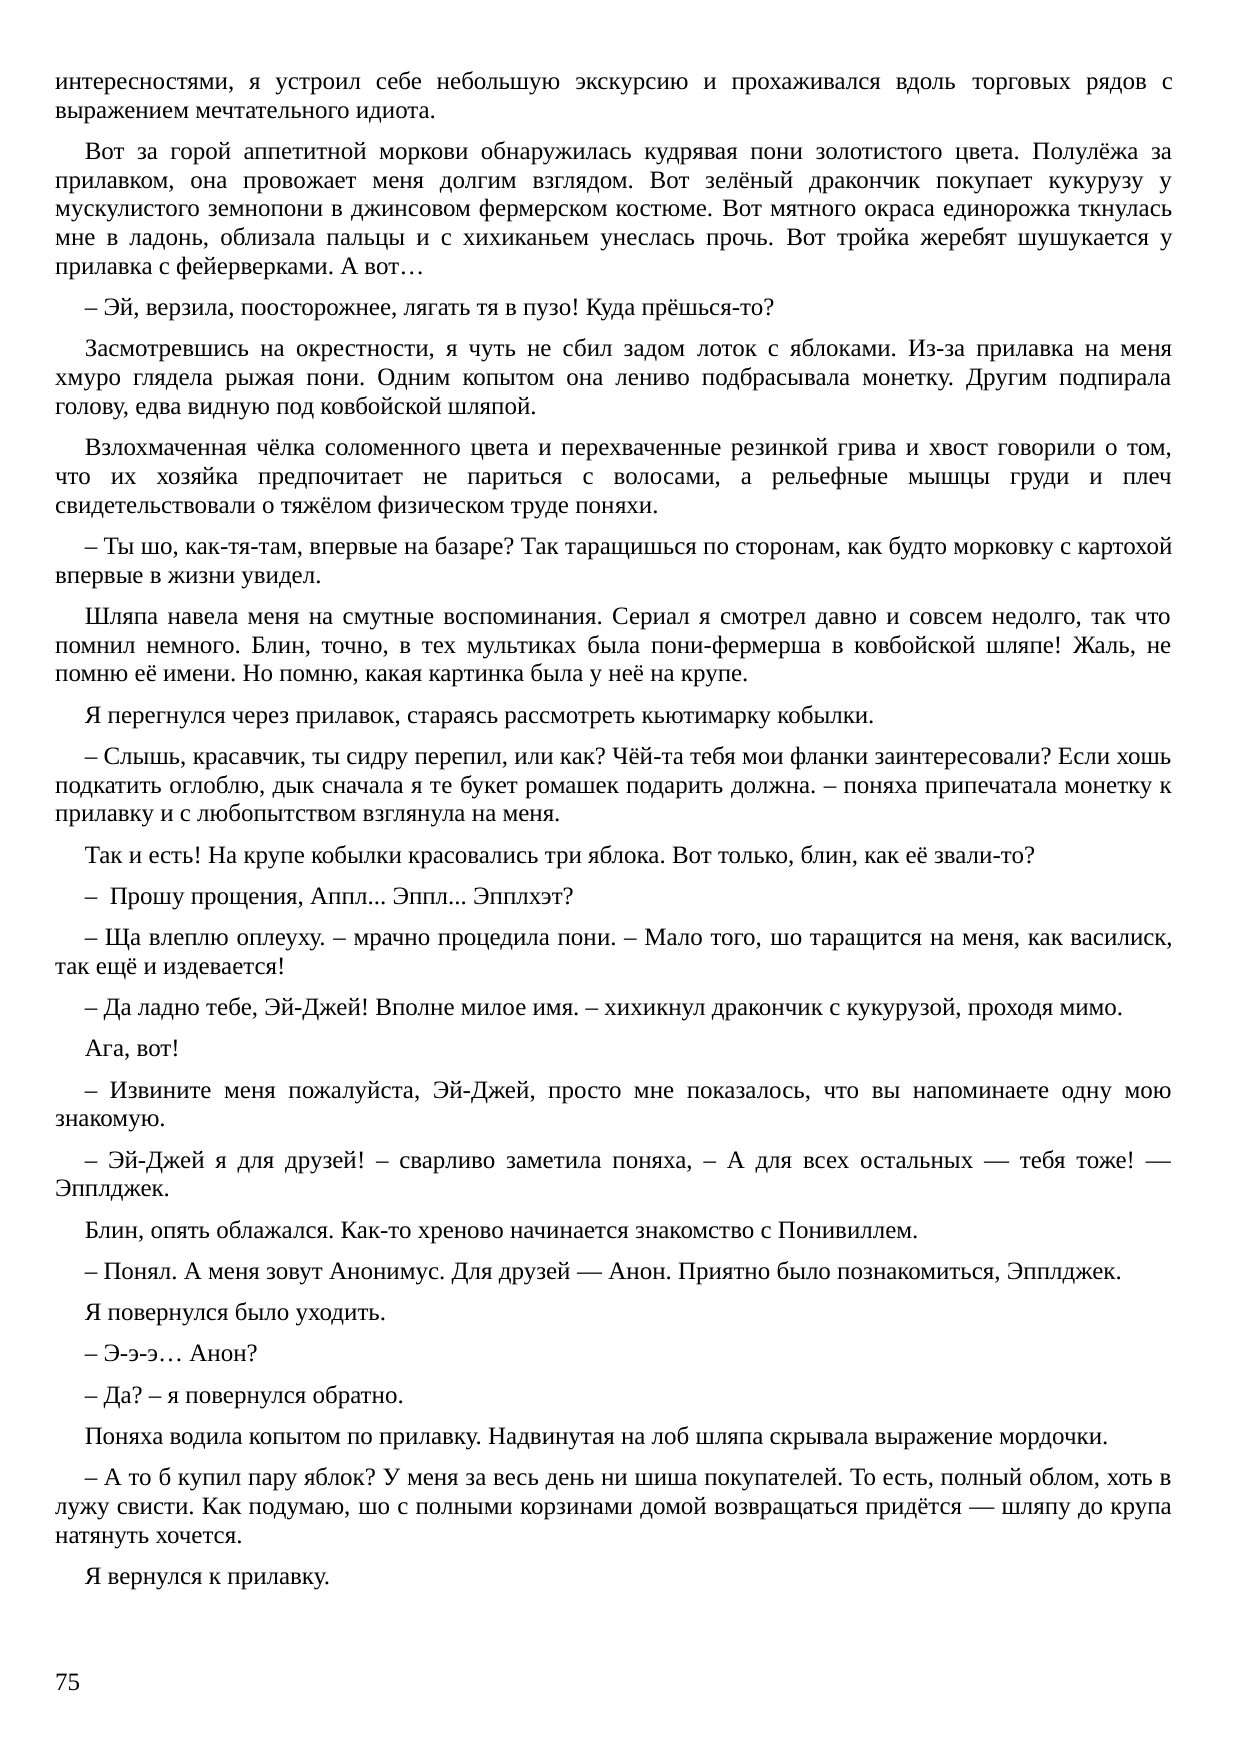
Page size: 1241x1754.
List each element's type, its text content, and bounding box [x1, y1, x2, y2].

text Я вернулся к прилавку. [55, 1561, 1173, 1590]
text Я перегнулся через прилавок, стараясь рассмотреть кьютимарку кобылки. [55, 700, 1173, 728]
text – Извините меня пожалуйста, Эй-Джей, просто мне показалось, что вы напоминаете одну мою знакомую. [55, 1075, 1173, 1132]
text – Эй, верзила, поосторожнее, лягать тя в пузо! Куда прёшься-то? [55, 292, 1173, 321]
text Взлохмаченная чёлка соломенного цвета и перехваченные резинкой грива и хвост говорили о том, что их хозяйка предпочитает не париться с волосами, а рельефные мышцы груди и плеч свидетельствовали о тяжёлом физическом труде поняхи. [55, 432, 1173, 518]
text Я повернулся было уходить. [55, 1297, 1173, 1326]
text – Да ладно тебе, Эй-Джей! Вполне милое имя. – хихикнул дракончик с кукурузой, проходя мимо. [55, 992, 1173, 1021]
text Засмотревшись на окрестности, я чуть не сбил задом лоток с яблоками. Из-за прилавка на меня хмуро глядела рыжая пони. Одним копытом она лениво подбрасывала монетку. Другим подпирала голову, едва видную под ковбойской шляпой. [55, 333, 1173, 420]
text Поняха водила копытом по прилавку. Надвинутая на лоб шляпа скрывала выражение мордочки. [55, 1421, 1173, 1450]
text – Ща влеплю оплеуху. – мрачно процедила пони. – Мало того, шо таращится на меня, как василиск, так ещё и издевается! [55, 922, 1173, 980]
text – Понял. А меня зовут Анонимус. Для друзей — Анон. Приятно было познакомиться, Эпплджек. [55, 1256, 1173, 1285]
text – Э-э-э… Анон? [55, 1338, 1173, 1367]
text Блин, опять облажался. Как-то хреново начинается знакомство с Понивиллем. [55, 1215, 1173, 1243]
text – Ты шо, как-тя-там, впервые на базаре? Так таращишься по сторонам, как будто морковку с картохой впервые в жизни увидел. [55, 531, 1173, 588]
text Вот за горой аппетитной моркови обнаружилась кудрявая пони золотистого цвета. Полулёжа за прилавком, она провожает меня долгим взглядом. Вот зелёный дракончик покупает кукурузу у мускулистого земнопони в джинсовом фермерском костюме. Вот мятного окраса единорожка ткнулась мне в ладонь, облизала пальцы и с хихиканьем унеслась прочь. Вот тройка жеребят шушукается у прилавка с фейерверками. А вот… [55, 136, 1173, 280]
text – А то б купил пару яблок? У меня за весь день ни шиша покупателей. То есть, полный облом, хоть в лужу свисти. Как подумаю, шо с полными корзинами домой возвращаться придётся — шляпу до крупа натянуть хочется. [55, 1462, 1173, 1548]
text интересностями, я устроил себе небольшую экскурсию и прохаживался вдоль торговых рядов с выражением мечтательного идиота. [55, 66, 1173, 123]
text Шляпа навела меня на смутные воспоминания. Сериал я смотрел давно и совсем недолго, так что помнил немного. Блин, точно, в тех мультиках была пони-фермерша в ковбойской шляпе! Жаль, не помню её имени. Но помню, какая картинка была у неё на крупе. [55, 601, 1173, 687]
text – Эй-Джей я для друзей! – сварливо заметила поняха, – А для всех остальных — тебя тоже! — Эпплджек. [55, 1145, 1173, 1202]
text – Да? – я повернулся обратно. [55, 1380, 1173, 1408]
text – Слышь, красавчик, ты сидру перепил, или как? Чёй-та тебя мои фланки заинтересовали? Если хошь подкатить оглоблю, дык сначала я те букет ромашек подарить должна. – поняха припечатала монетку к прилавку и с любопытством взглянула на меня. [55, 741, 1173, 827]
text Так и есть! На крупе кобылки красовались три яблока. Вот только, блин, как её звали-то? [55, 840, 1173, 868]
text – Прошу прощения, Аппл... Эппл... Эпплхэт? [55, 881, 1173, 910]
text Ага, вот! [55, 1033, 1173, 1062]
